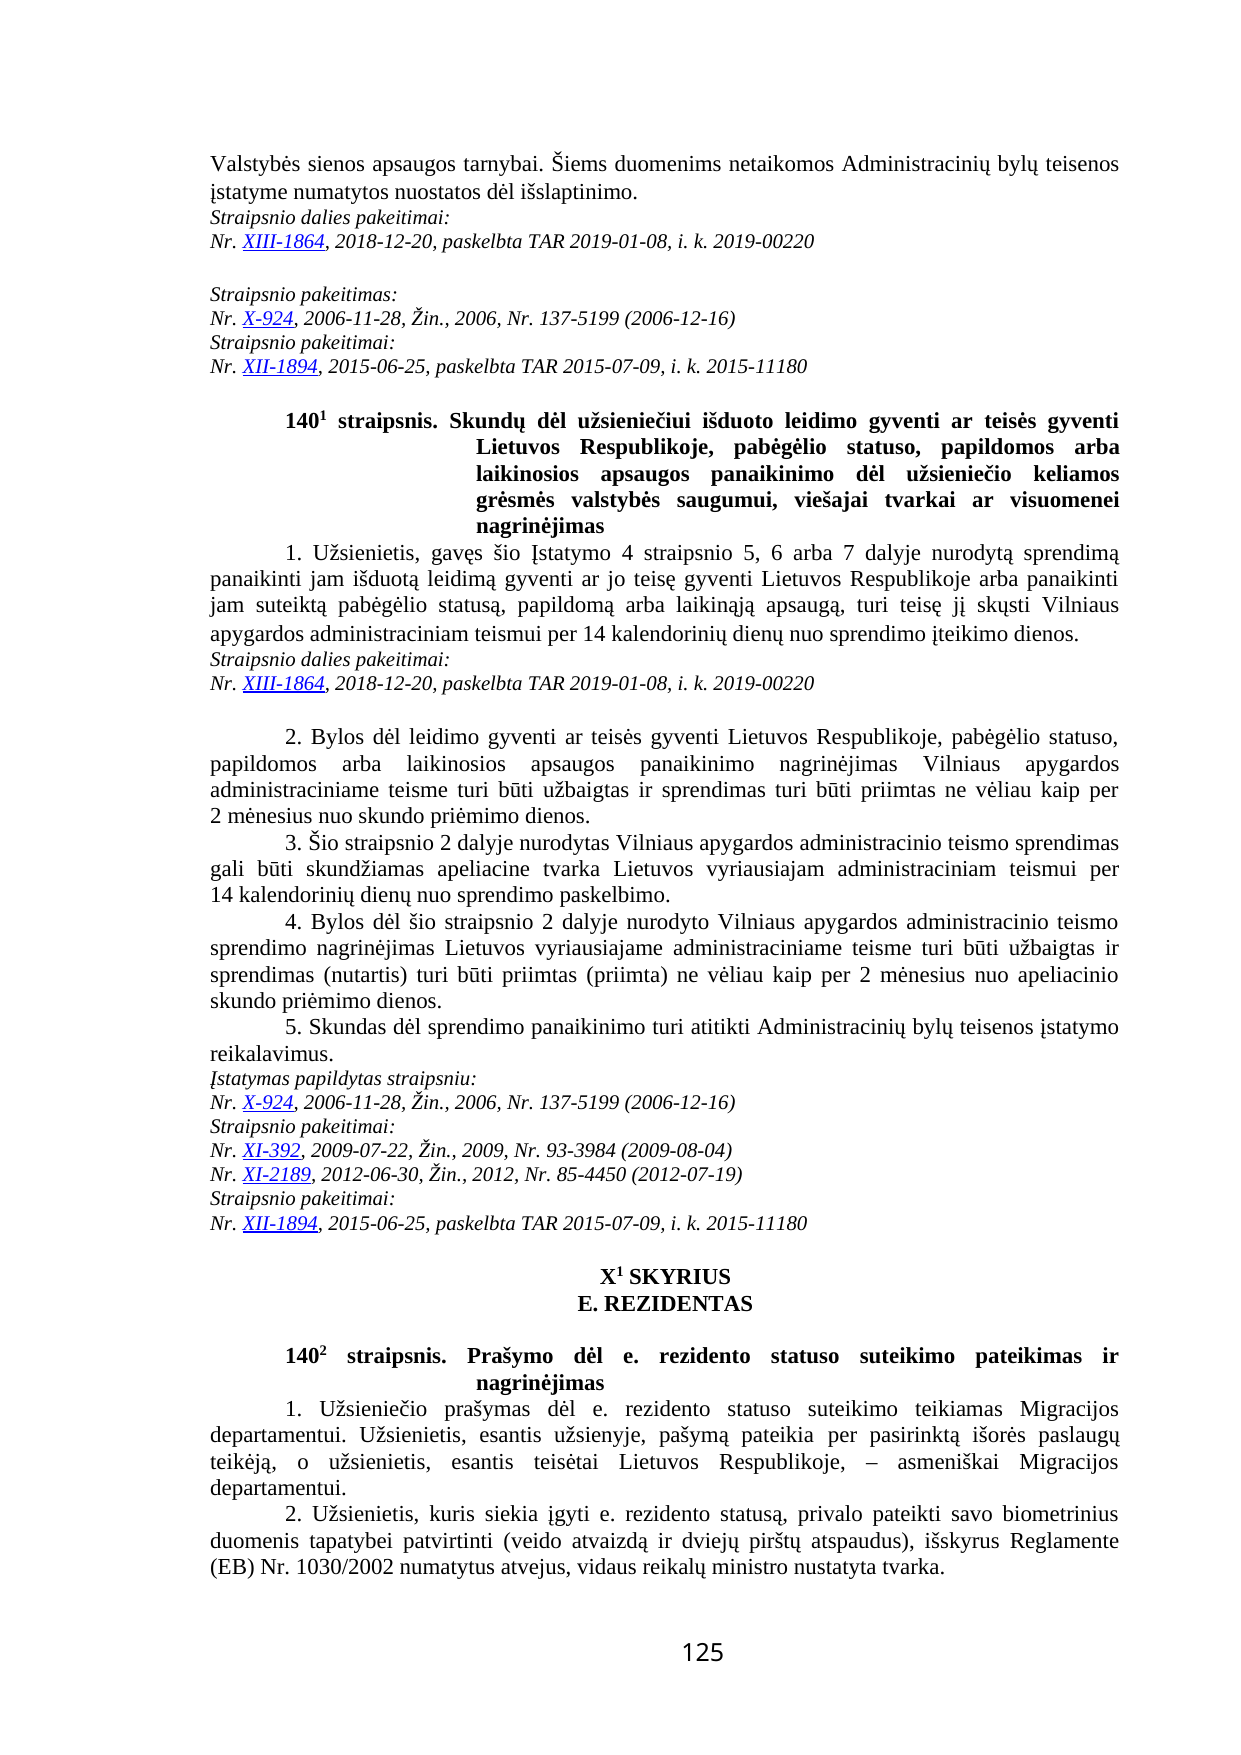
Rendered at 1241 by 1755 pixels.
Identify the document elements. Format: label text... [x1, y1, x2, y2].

text 1. Užsieniečio prašymas dėl e. rezidento statuso suteikimo teikiamas Migracijos departamentui. Užsienietis, esantis užsienyje, pašymą pateikia per pasirinktą išorės paslaugų teikėją, o užsienietis, esantis teisėtai Lietuvos Respublikoje, – asmeniškai Migracijos departamentui. [210, 1395, 1120, 1500]
text Nr. XIII-1864, 2018-12-20, paskelbta TAR 2019-01-08, i. k. 2019-00220 [210, 671, 1120, 695]
text Straipsnio pakeitimai: [210, 1114, 1120, 1138]
text 2. Užsienietis, kuris siekia įgyti e. rezidento statusą, privalo pateikti savo biometrinius duomenis tapatybei patvirtinti (veido atvaizdą ir dviejų pirštų atspaudus), išskyrus Reglamente (EB) Nr. 1030/2002 numatytus atvejus, vidaus reikalų ministro nustatyta tvarka. [210, 1500, 1120, 1579]
text Straipsnio pakeitimas: [210, 282, 1120, 306]
text Įstatymas papildytas straipsniu: [210, 1066, 1120, 1090]
text 1401 straipsnis. Skundų dėl užsieniečiui išduoto leidimo gyventi ar teisės gyventi Lietuvos Respublikoje, pabėgėlio statuso, papildomos arba laikinosios apsaugos panaikinimo dėl užsieniečio keliamos grėsmės valstybės saugumui, viešajai tvarkai ar visuomenei nagrinėjimas [285, 407, 1120, 539]
text E. REZIDENTAS [210, 1289, 1120, 1316]
text X1 SKYRIUS [210, 1263, 1120, 1289]
text 1. Užsienietis, gavęs šio Įstatymo 4 straipsnio 5, 6 arba 7 dalyje nurodytą sprendimą panaikinti jam išduotą leidimą gyventi ar jo teisę gyventi Lietuvos Respublikoje arba panaikinti jam suteiktą pabėgėlio statusą, papildomą arba laikinąją apsaugą, turi teisę jį skųsti Vilniaus apygardos administraciniam teismui per 14 kalendorinių dienų nuo sprendimo įteikimo dienos. [210, 539, 1120, 647]
text Straipsnio dalies pakeitimai: [210, 647, 1120, 671]
text Straipsnio dalies pakeitimai: [210, 205, 1120, 229]
text Nr. XII-1894, 2015-06-25, paskelbta TAR 2015-07-09, i. k. 2015-11180 [210, 1210, 1120, 1234]
text 2. Bylos dėl leidimo gyventi ar teisės gyventi Lietuvos Respublikoje, pabėgėlio statuso, papildomos arba laikinosios apsaugos panaikinimo nagrinėjimas Vilniaus apygardos administraciniame teisme turi būti užbaigtas ir sprendimas turi būti priimtas ne vėliau kaip per 2 mėnesius nuo skundo priėmimo dienos. [210, 723, 1120, 829]
text Nr. X-924, 2006-11-28, Žin., 2006, Nr. 137-5199 (2006-12-16) [210, 306, 1120, 330]
text 3. Šio straipsnio 2 dalyje nurodytas Vilniaus apygardos administracinio teismo sprendimas gali būti skundžiamas apeliacine tvarka Lietuvos vyriausiajam administraciniam teismui per 14 kalendorinių dienų nuo sprendimo paskelbimo. [210, 829, 1120, 908]
text 5. Skundas dėl sprendimo panaikinimo turi atitikti Administracinių bylų teisenos įstatymo reikalavimus. [210, 1013, 1120, 1066]
text Nr. XII-1894, 2015-06-25, paskelbta TAR 2015-07-09, i. k. 2015-11180 [210, 354, 1120, 378]
text 4. Bylos dėl šio straipsnio 2 dalyje nurodyto Vilniaus apygardos administracinio teismo sprendimo nagrinėjimas Lietuvos vyriausiajame administraciniame teisme turi būti užbaigtas ir sprendimas (nutartis) turi būti priimtas (priimta) ne vėliau kaip per 2 mėnesius nuo apeliacinio skundo priėmimo dienos. [210, 908, 1120, 1013]
text Nr. XIII-1864, 2018-12-20, paskelbta TAR 2019-01-08, i. k. 2019-00220 [210, 229, 1120, 253]
text Straipsnio pakeitimai: [210, 330, 1120, 354]
text Nr. X-924, 2006-11-28, Žin., 2006, Nr. 137-5199 (2006-12-16) [210, 1090, 1120, 1114]
text Straipsnio pakeitimai: [210, 1186, 1120, 1210]
text Valstybės sienos apsaugos tarnybai. Šiems duomenims netaikomos Administracinių bylų teisenos įstatyme numatytos nuostatos dėl išslaptinimo. [210, 150, 1120, 205]
text Nr. XI-392, 2009-07-22, Žin., 2009, Nr. 93-3984 (2009-08-04) [210, 1138, 1120, 1162]
text 1402 straipsnis. Prašymo dėl e. rezidento statuso suteikimo pateikimas ir nagrinėjimas [285, 1342, 1120, 1395]
text Nr. XI-2189, 2012-06-30, Žin., 2012, Nr. 85-4450 (2012-07-19) [210, 1162, 1120, 1186]
